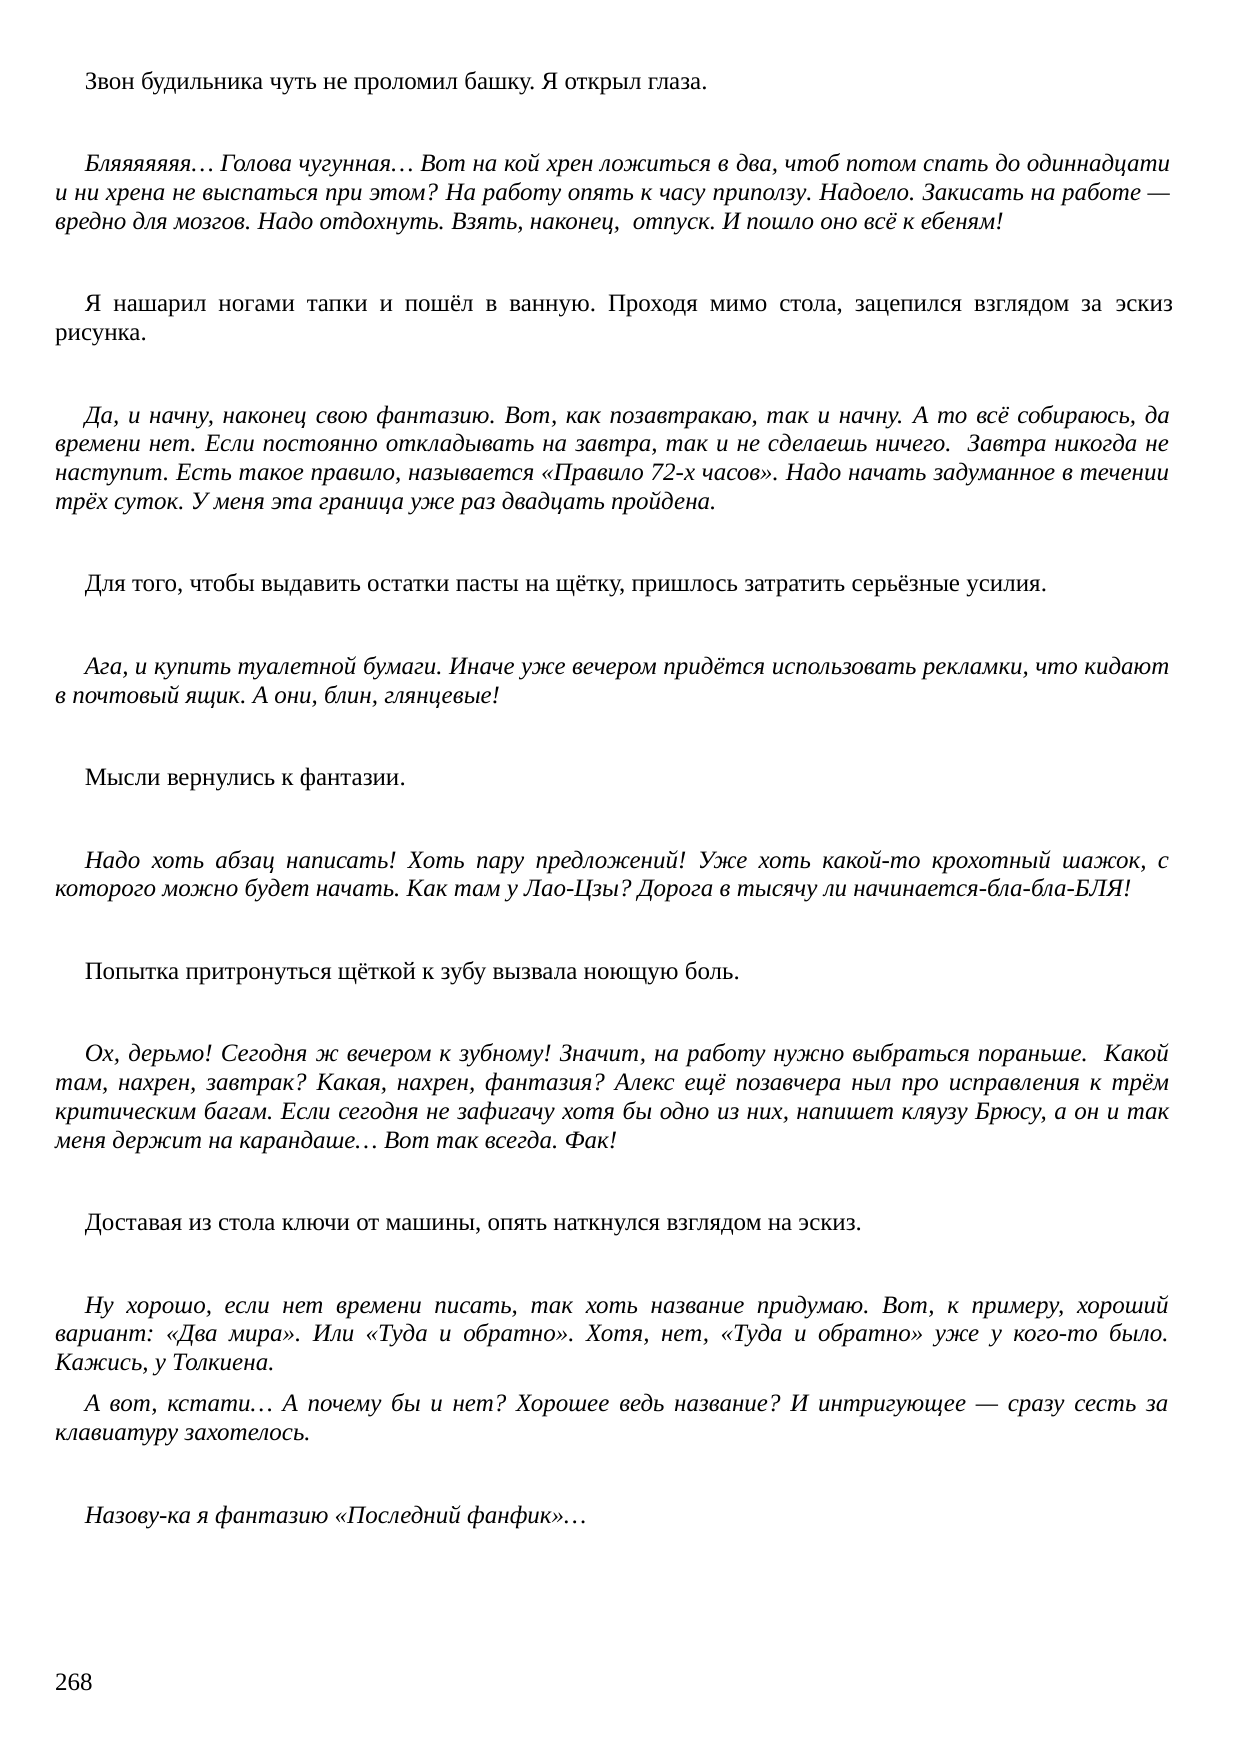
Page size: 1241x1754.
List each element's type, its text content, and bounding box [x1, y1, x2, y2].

text Бляяяяяяя… Голова чугунная… Вот на кой хрен ложиться в два, чтоб потом спать до одиннадцати и ни хрена не выспаться при этом? На работу опять к часу приползу. Надоело. Закисать на работе — вредно для мозгов. Надо отдохнуть. Взять, наконец, отпуск. И пошло оно всё к ебеням! [55, 148, 1173, 235]
text Назову-ка я фантазию «Последний фанфик»… [55, 1500, 1173, 1528]
text Да, и начну, наконец свою фантазию. Вот, как позавтракаю, так и начну. А то всё собираюсь, да времени нет. Если постоянно откладывать на завтра, так и не сделаешь ничего. Завтра никогда не наступит. Есть такое правило, называется «Правило 72-х часов». Надо начать задуманное в течении трёх суток. У меня эта граница уже раз двадцать пройдена. [55, 400, 1173, 515]
text Надо хоть абзац написать! Хоть пару предложений! Уже хоть какой-то крохотный шажок, с которого можно будет начать. Как там у Лао-Цзы? Дорога в тысячу ли начинается-бла-бла-БЛЯ! [55, 845, 1173, 902]
text Мысли вернулись к фантазии. [55, 762, 1173, 791]
text Ну хорошо, если нет времени писать, так хоть название придумаю. Вот, к примеру, хороший вариант: «Два мира». Или «Туда и обратно». Хотя, нет, «Туда и обратно» уже у кого-то было. Кажись, у Толкиена. [55, 1290, 1173, 1376]
text Доставая из стола ключи от машины, опять наткнулся взглядом на эскиз. [55, 1207, 1173, 1236]
text Ох, дерьмо! Сегодня ж вечером к зубному! Значит, на работу нужно выбраться пораньше. Какой там, нахрен, завтрак? Какая, нахрен, фантазия? Алекс ещё позавчера ныл про исправления к трём критическим багам. Если сегодня не зафигачу хотя бы одно из них, напишет кляузу Брюсу, а он и так меня держит на карандаше… Вот так всегда. Фак! [55, 1038, 1173, 1153]
text Звон будильника чуть не проломил башку. Я открыл глаза. [55, 66, 1173, 95]
text А вот, кстати… А почему бы и нет? Хорошее ведь название? И интригующее — сразу сесть за клавиатуру захотелось. [55, 1388, 1173, 1446]
text Я нашарил ногами тапки и пошёл в ванную. Проходя мимо стола, зацепился взглядом за эскиз рисунка. [55, 288, 1173, 346]
text Для того, чтобы выдавить остатки пасты на щётку, пришлось затратить серьёзные усилия. [55, 568, 1173, 597]
text Попытка притронуться щёткой к зубу вызвала ноющую боль. [55, 956, 1173, 985]
text Ага, и купить туалетной бумаги. Иначе уже вечером придётся использовать рекламки, что кидают в почтовый ящик. А они, блин, глянцевые! [55, 651, 1173, 708]
